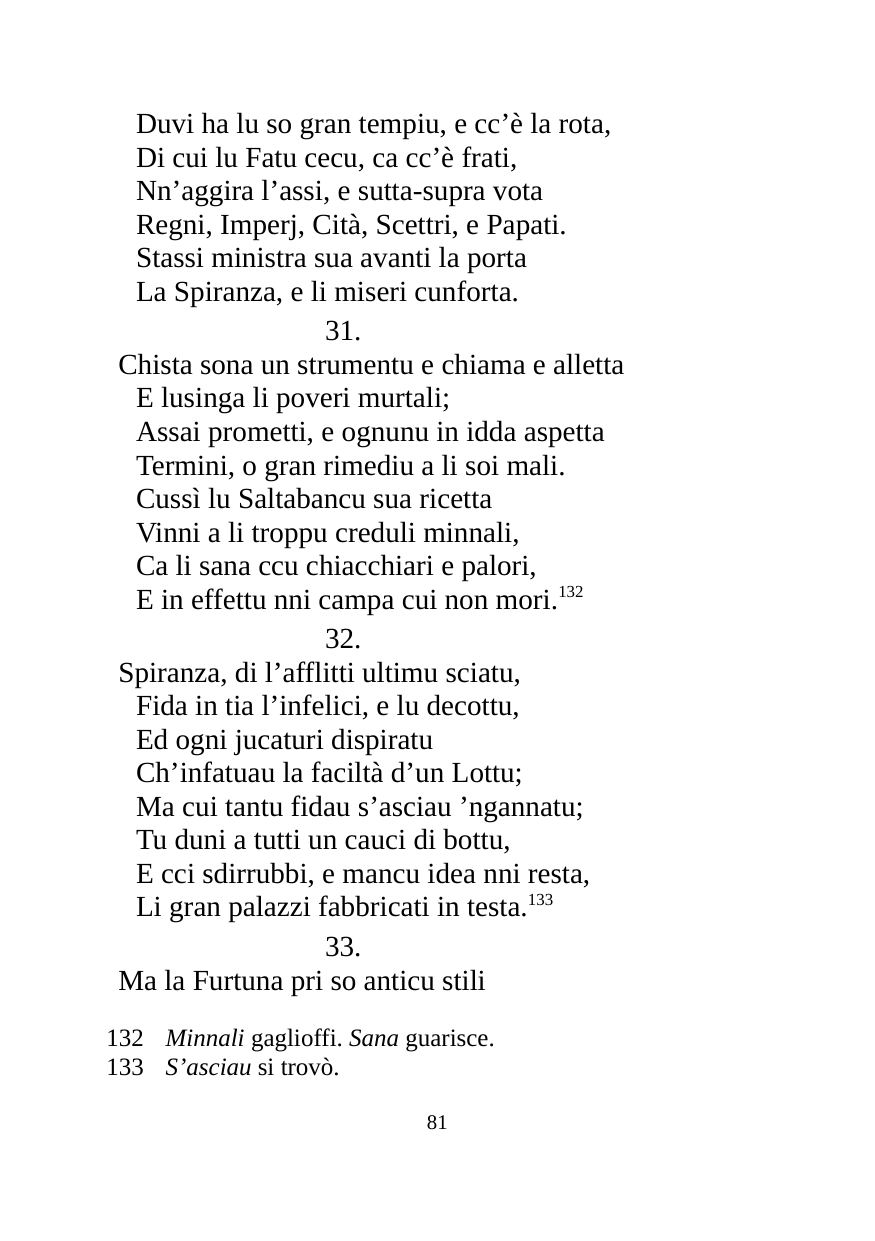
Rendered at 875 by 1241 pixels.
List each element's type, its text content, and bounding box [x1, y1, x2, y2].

text Duvi ha lu so gran tempiu, e cc’è la rota, Di cui lu Fatu cecu, ca cc’è frati, Nn’aggira l’assi, e sutta-supra vota Regni, Imperj, Cità, Scettri, e Papati. Stassi ministra sua avanti la porta La Spiranza, e li miseri cunforta. [118, 106, 768, 307]
text 31. [325, 313, 768, 347]
text Spiranza, di l’afflitti ultimu sciatu, Fida in tia l’infelici, e lu decottu, Ed ogni jucaturi dispiratu Ch’infatuau la faciltà d’un Lottu; Ma cui tantu fidau s’asciau ’ngannatu; Tu duni a tutti un cauci di bottu, E cci sdirrubbi, e mancu idea nni resta, Li gran palazzi fabbricati in testa. [118, 655, 768, 923]
text Minnali gaglioffi. Sana guarisce. [106, 1023, 768, 1052]
text S’asciau si trovò. [106, 1052, 768, 1080]
text Chista sona un strumentu e chiama e alletta E lusinga li poveri murtali; Assai prometti, e ognunu in idda aspetta Termini, o gran rimediu a li soi mali. Cussì lu Saltabancu sua ricetta Vinni a li troppu creduli minnali, Ca li sana ccu chiacchiari e palori, E in effettu nni campa cui non mori. [118, 347, 768, 615]
text 33. [325, 929, 768, 963]
text 32. [325, 621, 768, 655]
text Ma la Furtuna pri so anticu stili [118, 963, 768, 996]
